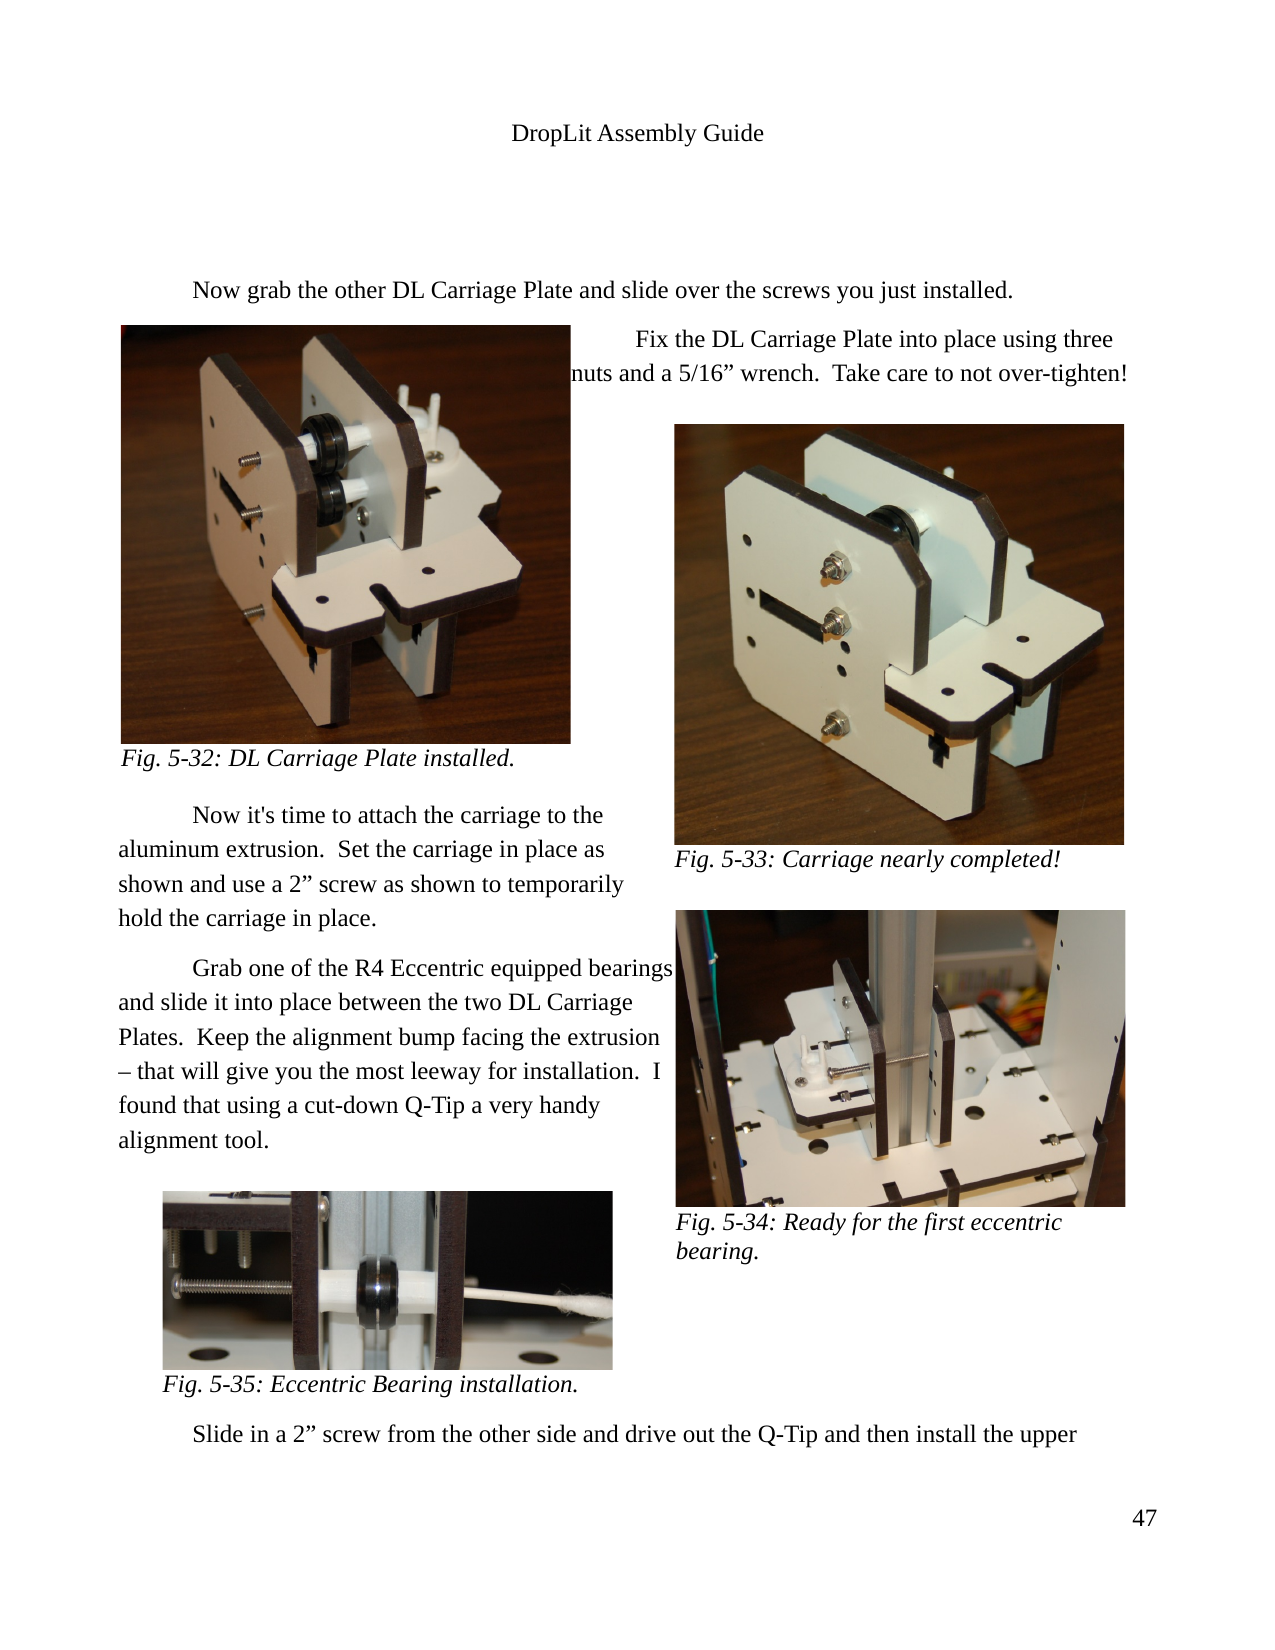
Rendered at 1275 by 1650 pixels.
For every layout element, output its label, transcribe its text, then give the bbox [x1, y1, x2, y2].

text Now grab the other DL Carriage Plate and slide over the screws you just installed. [118, 275, 1157, 304]
text Fig. 5-33: Carriage nearly completed! [674, 845, 1124, 873]
picture [675, 910, 1126, 1207]
text Fix the DL Carriage Plate into place using three nuts and a 5/16” wrench. Take care to not over-tighten! [118, 312, 1157, 387]
text Fig. 5-32: DL Carriage Plate installed. [121, 744, 571, 772]
picture [120, 325, 571, 744]
text [1126, 953, 1157, 1154]
text Now it's time to attach the carriage to the aluminum extrusion. Set the carriage in place as shown and use a 2” screw as shown to temporarily hold the carriage in place. [118, 800, 1157, 932]
text Slide in a 2” screw from the other side and drive out the Q-Tip and then install the upper [118, 1419, 1157, 1448]
text Fig. 5-35: Eccentric Bearing installation. [162, 1370, 612, 1398]
text Grab one of the R4 Eccentric equipped bearings and slide it into place between the two DL Carriage Plates. Keep the alignment bump facing the extrusion – that will give you the most leeway for installation. I found that using a cut-down Q-Tip a very handy alignment tool. [118, 953, 675, 1154]
picture [674, 424, 1125, 845]
picture [162, 1191, 613, 1370]
text Fig. 5-34: Ready for the first eccentric bearing. [676, 1207, 1126, 1264]
